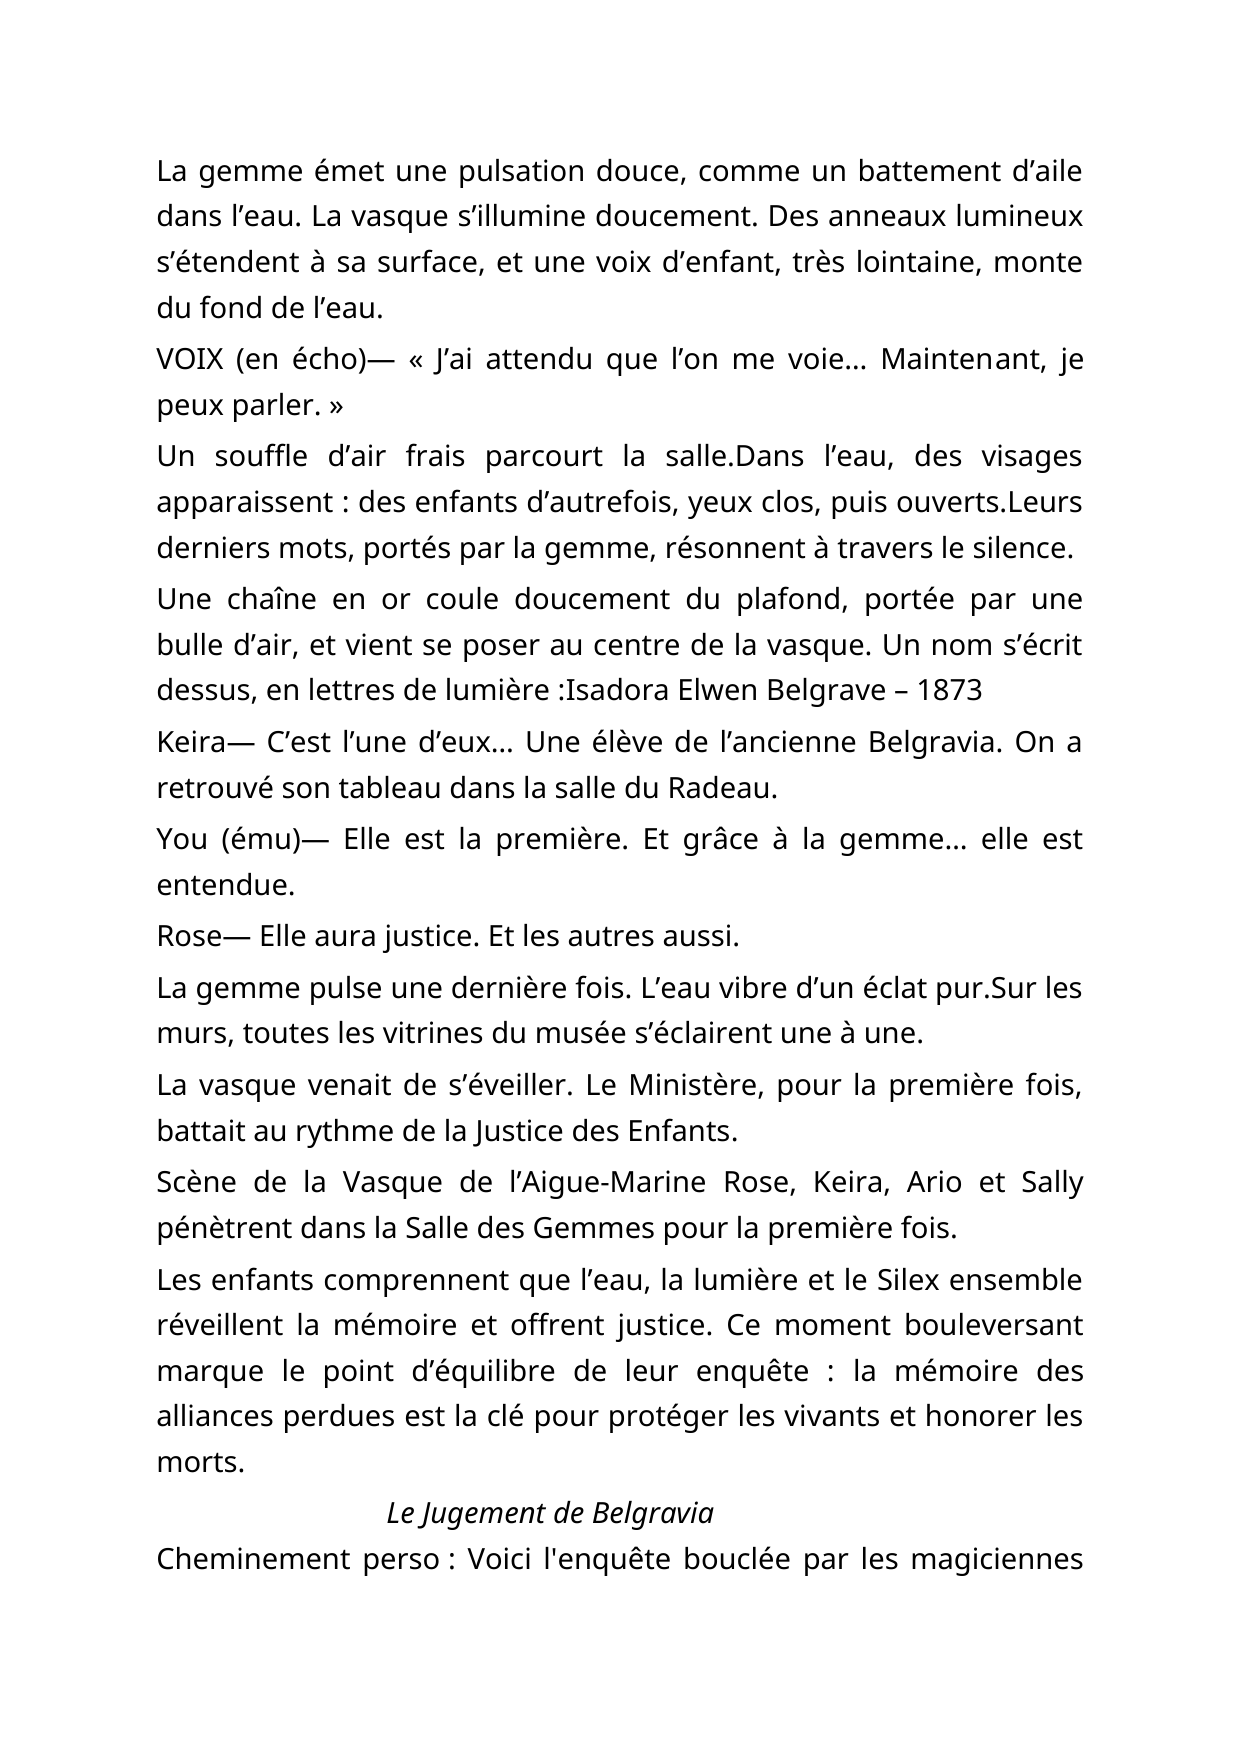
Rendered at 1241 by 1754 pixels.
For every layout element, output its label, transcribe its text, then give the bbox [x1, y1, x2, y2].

subtitle Le Jugement de Belgravia [156, 1493, 1084, 1532]
text Les enfants comprennent que l’eau, la lumière et le Silex ensemble réveillent la mémoire et offrent justice. Ce moment bouleversant marque le point d’équilibre de leur enquête : la mémoire des alliances perdues est la clé pour protéger les vivants et honorer les morts. [156, 1259, 1084, 1481]
text La gemme pulse une dernière fois. L’eau vibre d’un éclat pur.Sur les murs, toutes les vitrines du musée s’éclairent une à une. [156, 967, 1084, 1052]
text La gemme émet une pulsation douce, comme un battement d’aile dans l’eau. La vasque s’illumine doucement. Des anneaux lumineux s’étendent à sa surface, et une voix d’enfant, très lointaine, monte du fond de l’eau. [156, 150, 1084, 327]
text Cheminement perso : Voici l'enquête bouclée par les magiciennes [156, 1538, 1084, 1578]
text Une chaîne en or coule doucement du plafond, portée par une bulle d’air, et vient se poser au centre de la vasque. Un nom s’écrit dessus, en lettres de lumière :Isadora Elwen Belgrave – 1873 [156, 578, 1084, 709]
text Un souffle d’air frais parcourt la salle.Dans l’eau, des visages apparaissent : des enfants d’autrefois, yeux clos, puis ouverts.Leurs derniers mots, portés par la gemme, résonnent à travers le silence. [156, 436, 1084, 567]
text Scène de la Vasque de l’Aigue-Marine Rose, Keira, Ario et Sally pénètrent dans la Salle des Gemmes pour la première fois. [156, 1162, 1084, 1247]
text Rose— Elle aura justice. Et les autres aussi. [156, 916, 1084, 955]
text You (ému)— Elle est la première. Et grâce à la gemme… elle est entendue. [156, 818, 1084, 904]
text VOIX (en écho)— « J’ai attendu que l’on me voie… Maintenant, je peux parler. » [156, 338, 1084, 424]
text La vasque venait de s’éveiller. Le Ministère, pour la première fois, battait au rythme de la Justice des Enfants. [156, 1064, 1084, 1150]
text Keira— C’est l’une d’eux… Une élève de l’ancienne Belgravia. On a retrouvé son tableau dans la salle du Radeau. [156, 721, 1084, 807]
